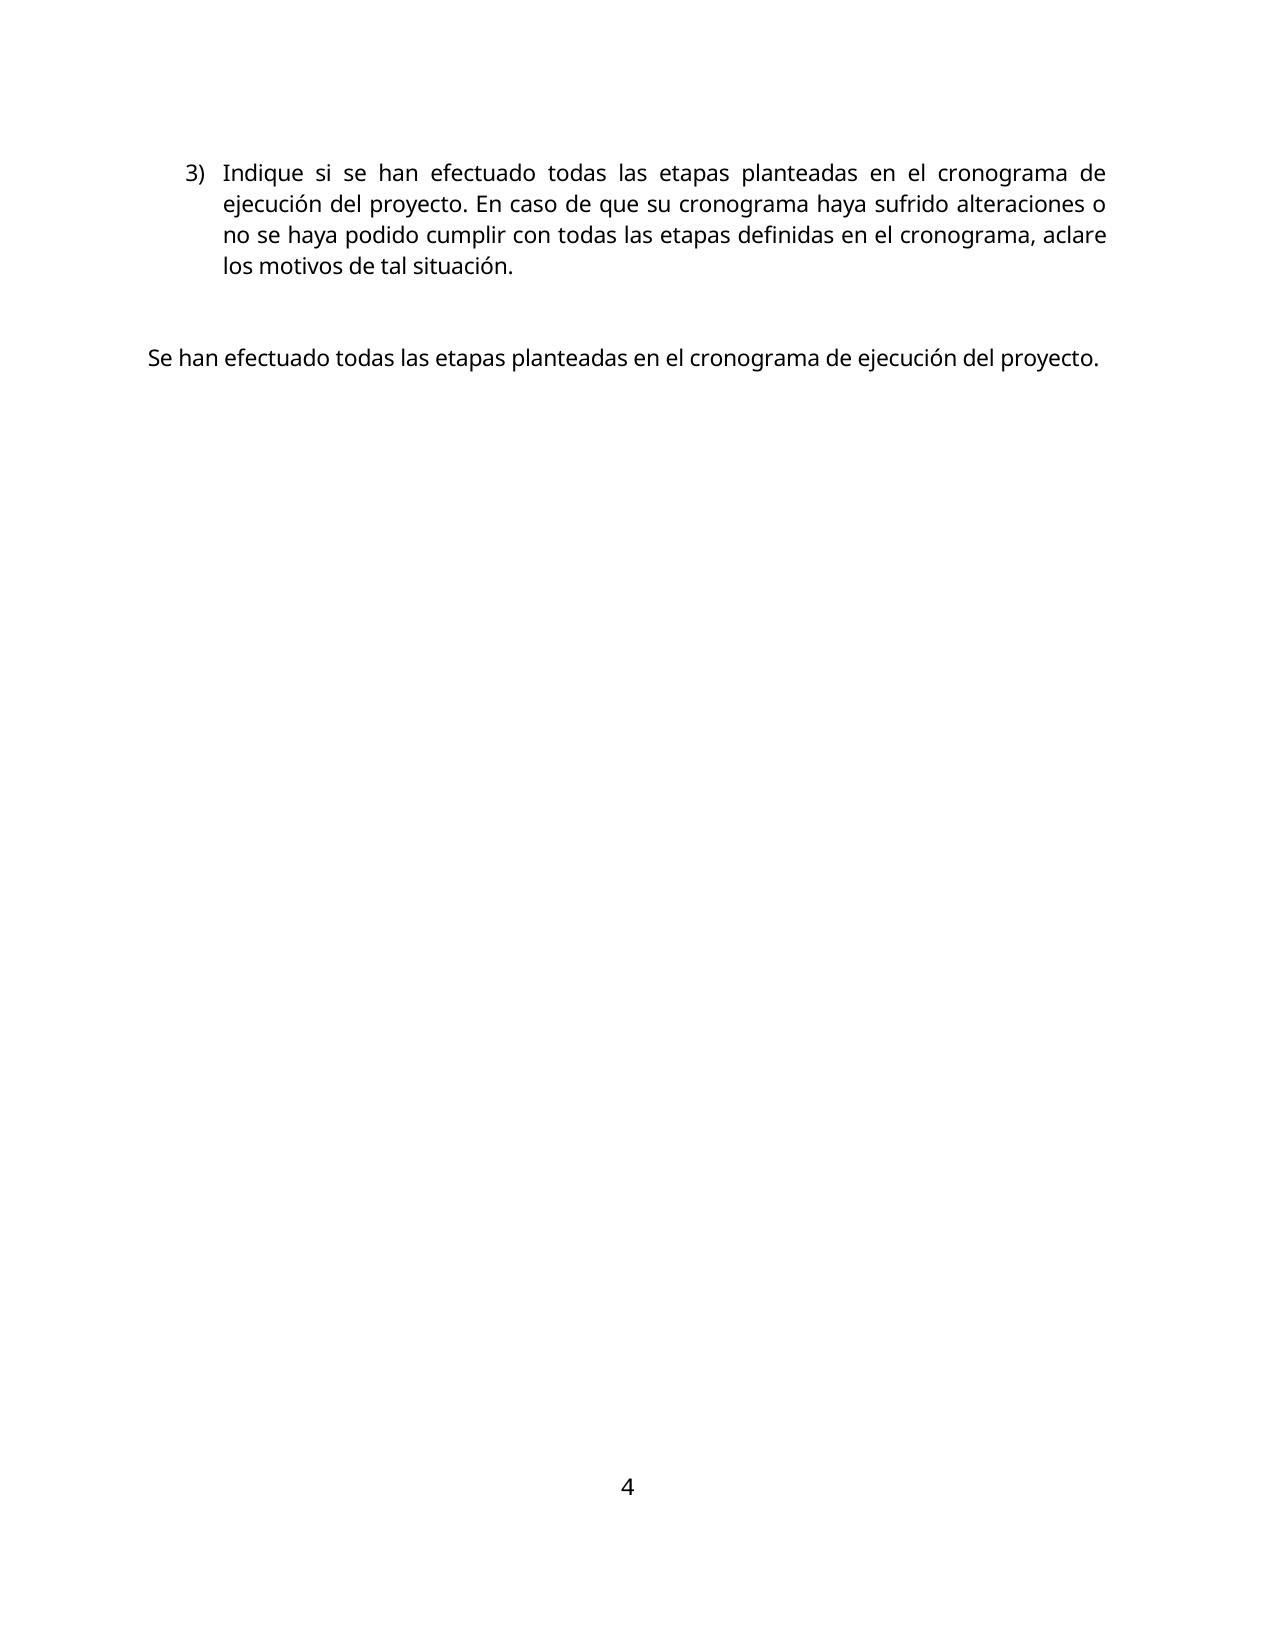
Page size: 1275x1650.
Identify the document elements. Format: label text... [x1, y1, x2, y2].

text Se han efectuado todas las etapas planteadas en el cronograma de ejecución del proyecto. [148, 342, 1107, 373]
list Indique si se han efectuado todas las etapas planteadas en el cronograma de ejecución del proyecto. En caso de que su cronograma haya sufrido alteraciones o no se haya podido cumplir con todas las etapas definidas en el cronograma, aclare los motivos de tal situación. [185, 157, 1107, 281]
